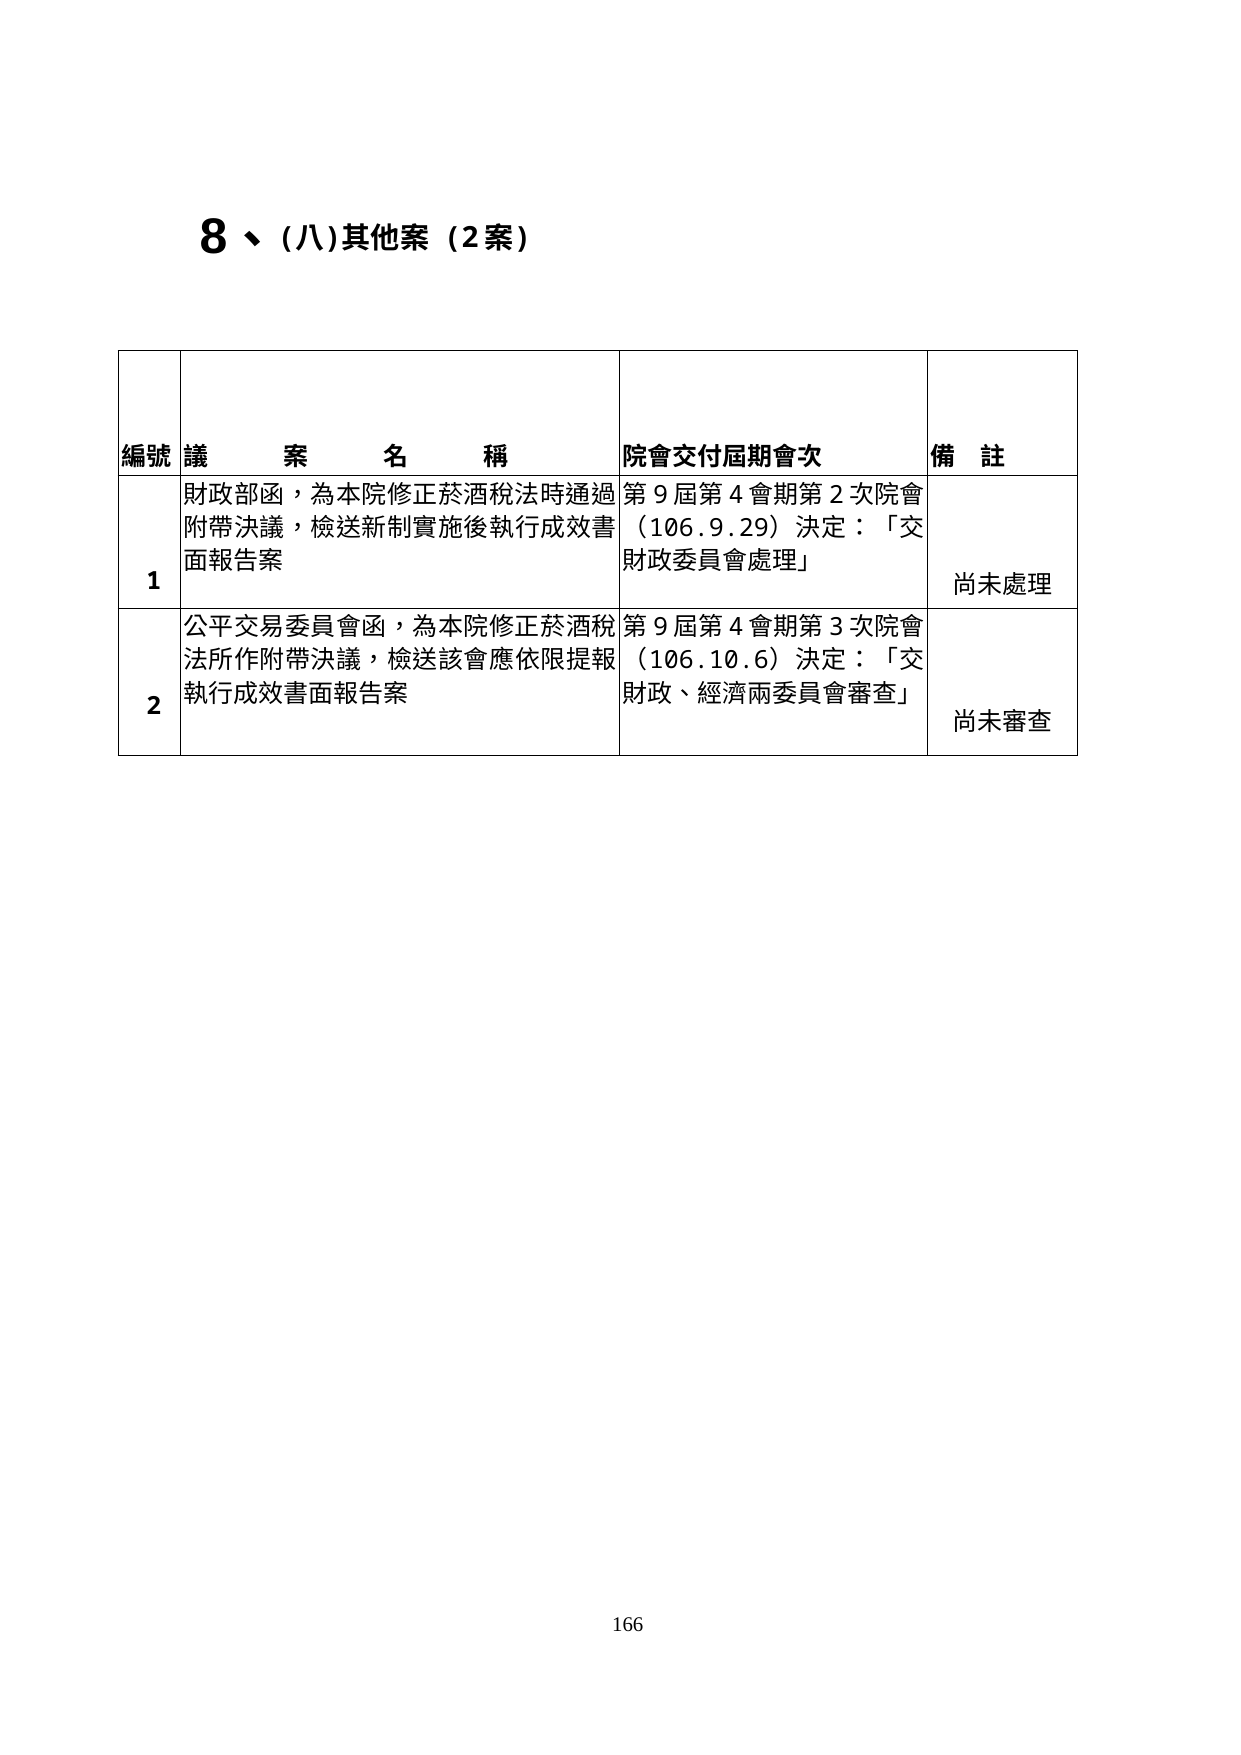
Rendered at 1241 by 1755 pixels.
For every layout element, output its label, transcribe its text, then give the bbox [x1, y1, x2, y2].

table_cell [119, 609, 180, 755]
table_header 議 案 名 稱 [181, 351, 619, 475]
table_header 院會交付屆期會次 [620, 351, 927, 475]
table_cell [119, 476, 180, 608]
table_cell 尚未審查 [928, 609, 1077, 755]
subtitle (八)其他案 (2案) [156, 163, 1137, 288]
table_cell 公平交易委員會函，為本院修正菸酒稅法所作附帶決議，檢送該會應依限提報執行成效書面報告案 [181, 609, 619, 755]
table_cell 第9屆第4會期第3次院會（106.10.6）決定：「交財政、經濟兩委員會審查」 [620, 609, 927, 755]
table_cell 第9屆第4會期第2次院會（106.9.29）決定：「交財政委員會處理」 [620, 476, 927, 608]
table_cell 尚未處理 [928, 476, 1077, 608]
table_header 編號 [119, 351, 180, 475]
table_header 備 註 [928, 351, 1077, 475]
table_cell 財政部函，為本院修正菸酒稅法時通過附帶決議，檢送新制實施後執行成效書面報告案 [181, 476, 619, 608]
